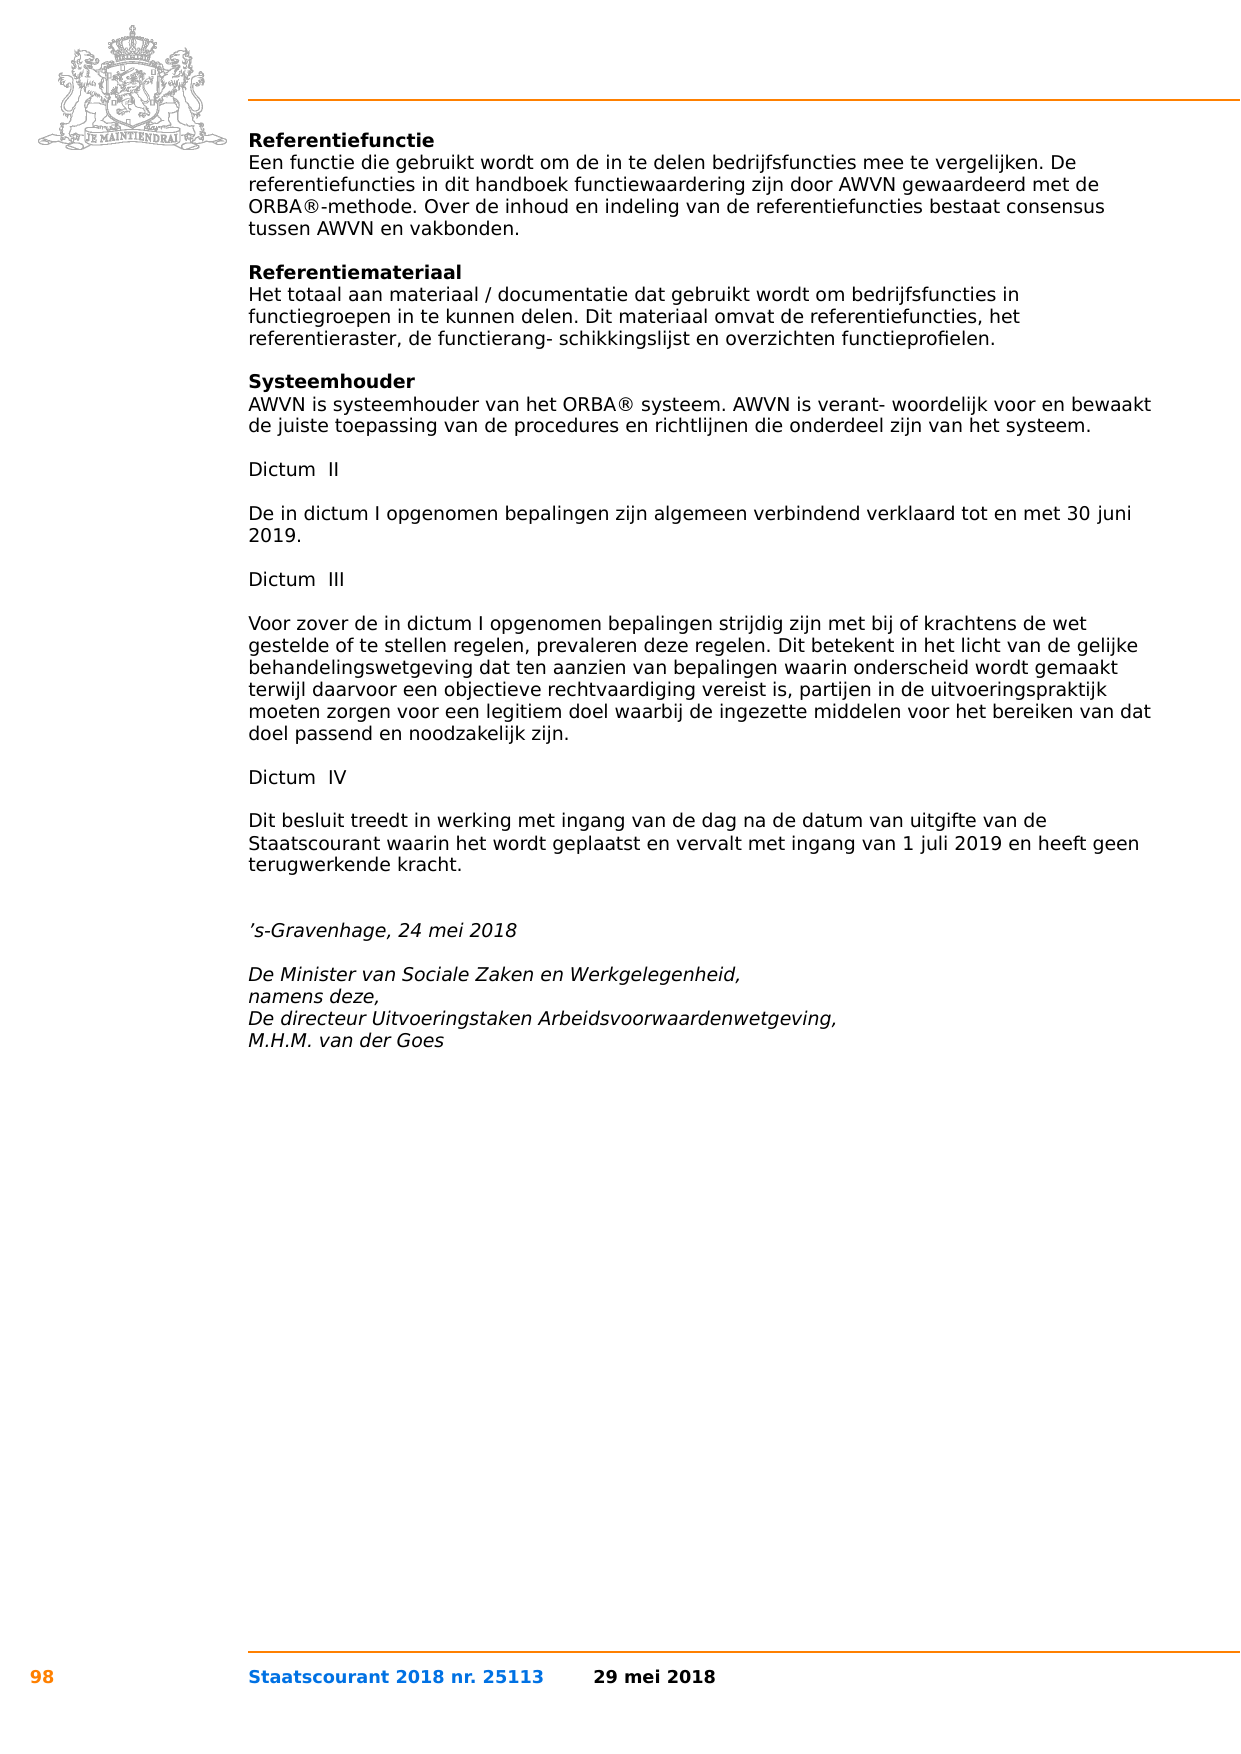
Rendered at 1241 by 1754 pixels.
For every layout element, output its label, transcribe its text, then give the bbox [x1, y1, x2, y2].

text Dit besluit treedt in werking met ingang van de dag na de datum van uitgifte van de Staatscourant waarin het wordt geplaatst en vervalt met ingang van 1 juli 2019 en heeft geen terugwerkende kracht. [248, 810, 1163, 876]
picture [38, 25, 227, 150]
text Voor zover de in dictum I opgenomen bepalingen strijdig zijn met bij of krachtens de wet gestelde of te stellen regelen, prevaleren deze regelen. Dit betekent in het licht van de gelijke behandelingswetgeving dat ten aanzien van bepalingen waarin onderscheid wordt gemaakt terwijl daarvoor een objectieve rechtvaardiging vereist is, partijen in de uitvoeringspraktijk moeten zorgen voor een legitiem doel waarbij de ingezette middelen voor het bereiken van dat doel passend en noodzakelijk zijn. [248, 613, 1163, 745]
text Dictum II [248, 459, 1163, 481]
text De in dictum I opgenomen bepalingen zijn algemeen verbindend verklaard tot en met 30 juni 2019. [248, 503, 1163, 547]
text AWVN is systeemhouder van het ORBA® systeem. AWVN is verant- woordelijk voor en bewaakt de juiste toepassing van de procedures en richtlijnen die onderdeel zijn van het systeem. [248, 393, 1163, 437]
text Referentiemateriaal [248, 262, 1163, 284]
text Het totaal aan materiaal / documentatie dat gebruikt wordt om bedrijfsfuncties in functiegroepen in te kunnen delen. Dit materiaal omvat de referentiefuncties, het referentieraster, de functierang- schikkingslijst en overzichten functieprofielen. [248, 284, 1163, 349]
text Referentiefunctie [248, 130, 1163, 152]
text De Minister van Sociale Zaken en Werkgelegenheid, namens deze, De directeur Uitvoeringstaken Arbeidsvoorwaardenwetgeving, M.H.M. van der Goes [248, 964, 1163, 1052]
text ’s-Gravenhage, 24 mei 2018 [248, 920, 1163, 942]
text Dictum III [248, 569, 1163, 591]
text Systeemhouder [248, 371, 1163, 393]
text Dictum IV [248, 767, 1163, 788]
text Een functie die gebruikt wordt om de in te delen bedrijfsfuncties mee te vergelijken. De referentiefuncties in dit handboek functiewaardering zijn door AWVN gewaardeerd met de ORBA®-methode. Over de inhoud en indeling van de referentiefuncties bestaat consensus tussen AWVN en vakbonden. [248, 152, 1163, 240]
